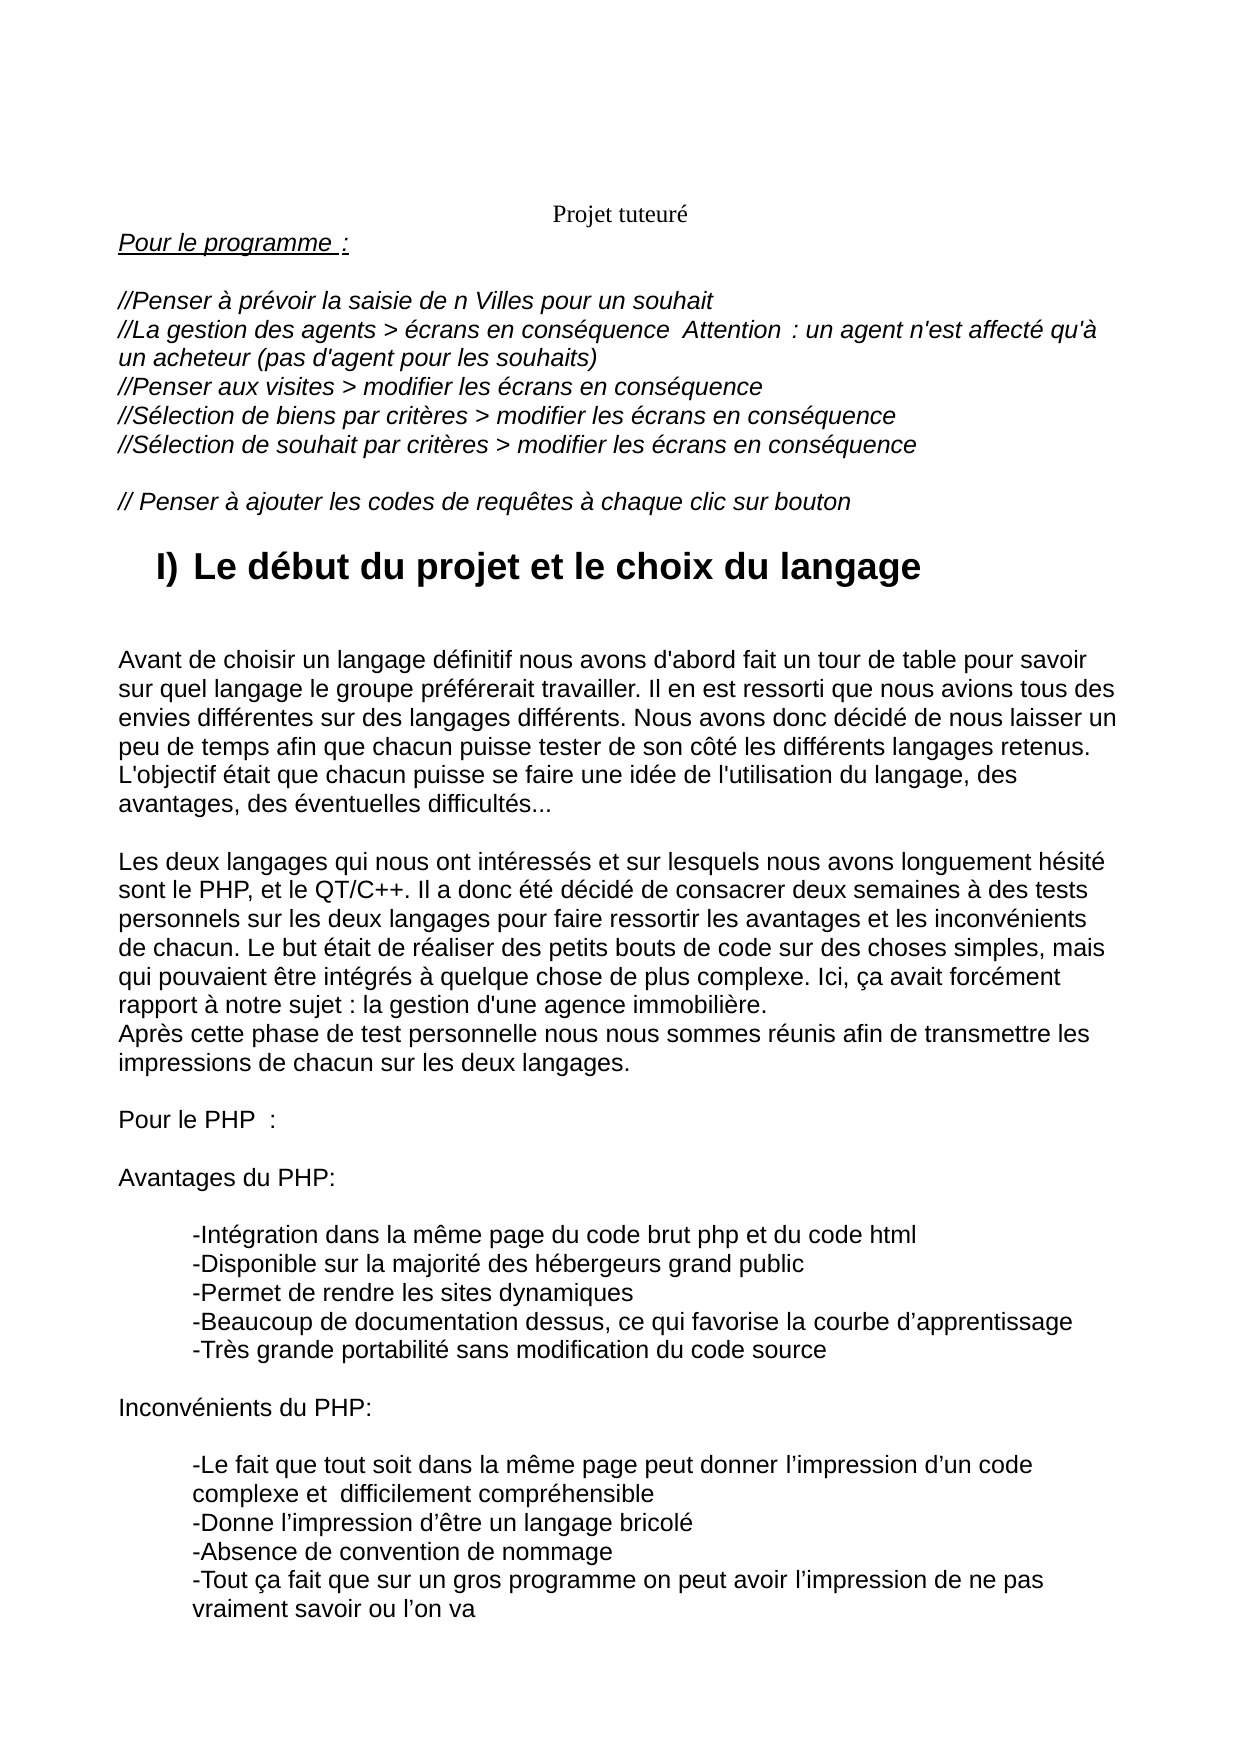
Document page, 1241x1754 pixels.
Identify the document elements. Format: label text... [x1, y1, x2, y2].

text -Disponible sur la majorité des hébergeurs grand public [118, 1249, 1122, 1278]
text // Penser à ajouter les codes de requêtes à chaque clic sur bouton [118, 487, 1122, 516]
text Pour le programme : [118, 228, 1122, 257]
text -Très grande portabilité sans modification du code source [118, 1335, 1122, 1364]
text //Sélection de souhait par critères > modifier les écrans en conséquence [118, 429, 1122, 458]
text Avant de choisir un langage définitif nous avons d'abord fait un tour de table pour savoir sur quel langage le groupe préférerait travailler. Il en est ressorti que nous avions tous des envies différentes sur des langages différents. Nous avons donc décidé de nous laisser un peu de temps afin que chacun puisse tester de son côté les différents langages retenus. L'objectif était que chacun puisse se faire une idée de l'utilisation du langage, des avantages, des éventuelles difficultés... [118, 645, 1122, 818]
text //La gestion des agents > écrans en conséquence Attention : un agent n'est affecté qu'à un acheteur (pas d'agent pour les souhaits) [118, 314, 1122, 372]
text //Penser aux visites > modifier les écrans en conséquence [118, 372, 1122, 401]
list Le début du projet et le choix du langage [156, 544, 1122, 588]
text Inconvénients du PHP: [118, 1393, 1122, 1421]
text -Intégration dans la même page du code brut php et du code html [118, 1220, 1122, 1249]
text //Penser à prévoir la saisie de n Villes pour un souhait [118, 286, 1122, 314]
text -Le fait que tout soit dans la même page peut donner l’impression d’un code complexe et difficilement compréhensible [118, 1450, 1122, 1508]
text //Sélection de biens par critères > modifier les écrans en conséquence [118, 401, 1122, 429]
text -Permet de rendre les sites dynamiques [118, 1278, 1122, 1306]
text -Donne l’impression d’être un langage bricolé [118, 1508, 1122, 1536]
text Avantages du PHP: [118, 1163, 1122, 1191]
text -Tout ça fait que sur un gros programme on peut avoir l’impression de ne pas vraiment savoir ou l’on va [118, 1565, 1122, 1623]
text Projet tuteuré [118, 199, 1122, 228]
text -Beaucoup de documentation dessus, ce qui favorise la courbe d’apprentissage [118, 1306, 1122, 1335]
text Pour le PHP : [118, 1105, 1122, 1134]
text -Absence de convention de nommage [118, 1536, 1122, 1565]
text Les deux langages qui nous ont intéressés et sur lesquels nous avons longuement hésité sont le PHP, et le QT/C++. Il a donc été décidé de consacrer deux semaines à des tests personnels sur les deux langages pour faire ressortir les avantages et les inconvénients de chacun. Le but était de réaliser des petits bouts de code sur des choses simples, mais qui pouvaient être intégrés à quelque chose de plus complexe. Ici, ça avait forcément rapport à notre sujet : la gestion d'une agence immobilière. [118, 846, 1122, 1019]
text Après cette phase de test personnelle nous nous sommes réunis afin de transmettre les impressions de chacun sur les deux langages. [118, 1019, 1122, 1076]
